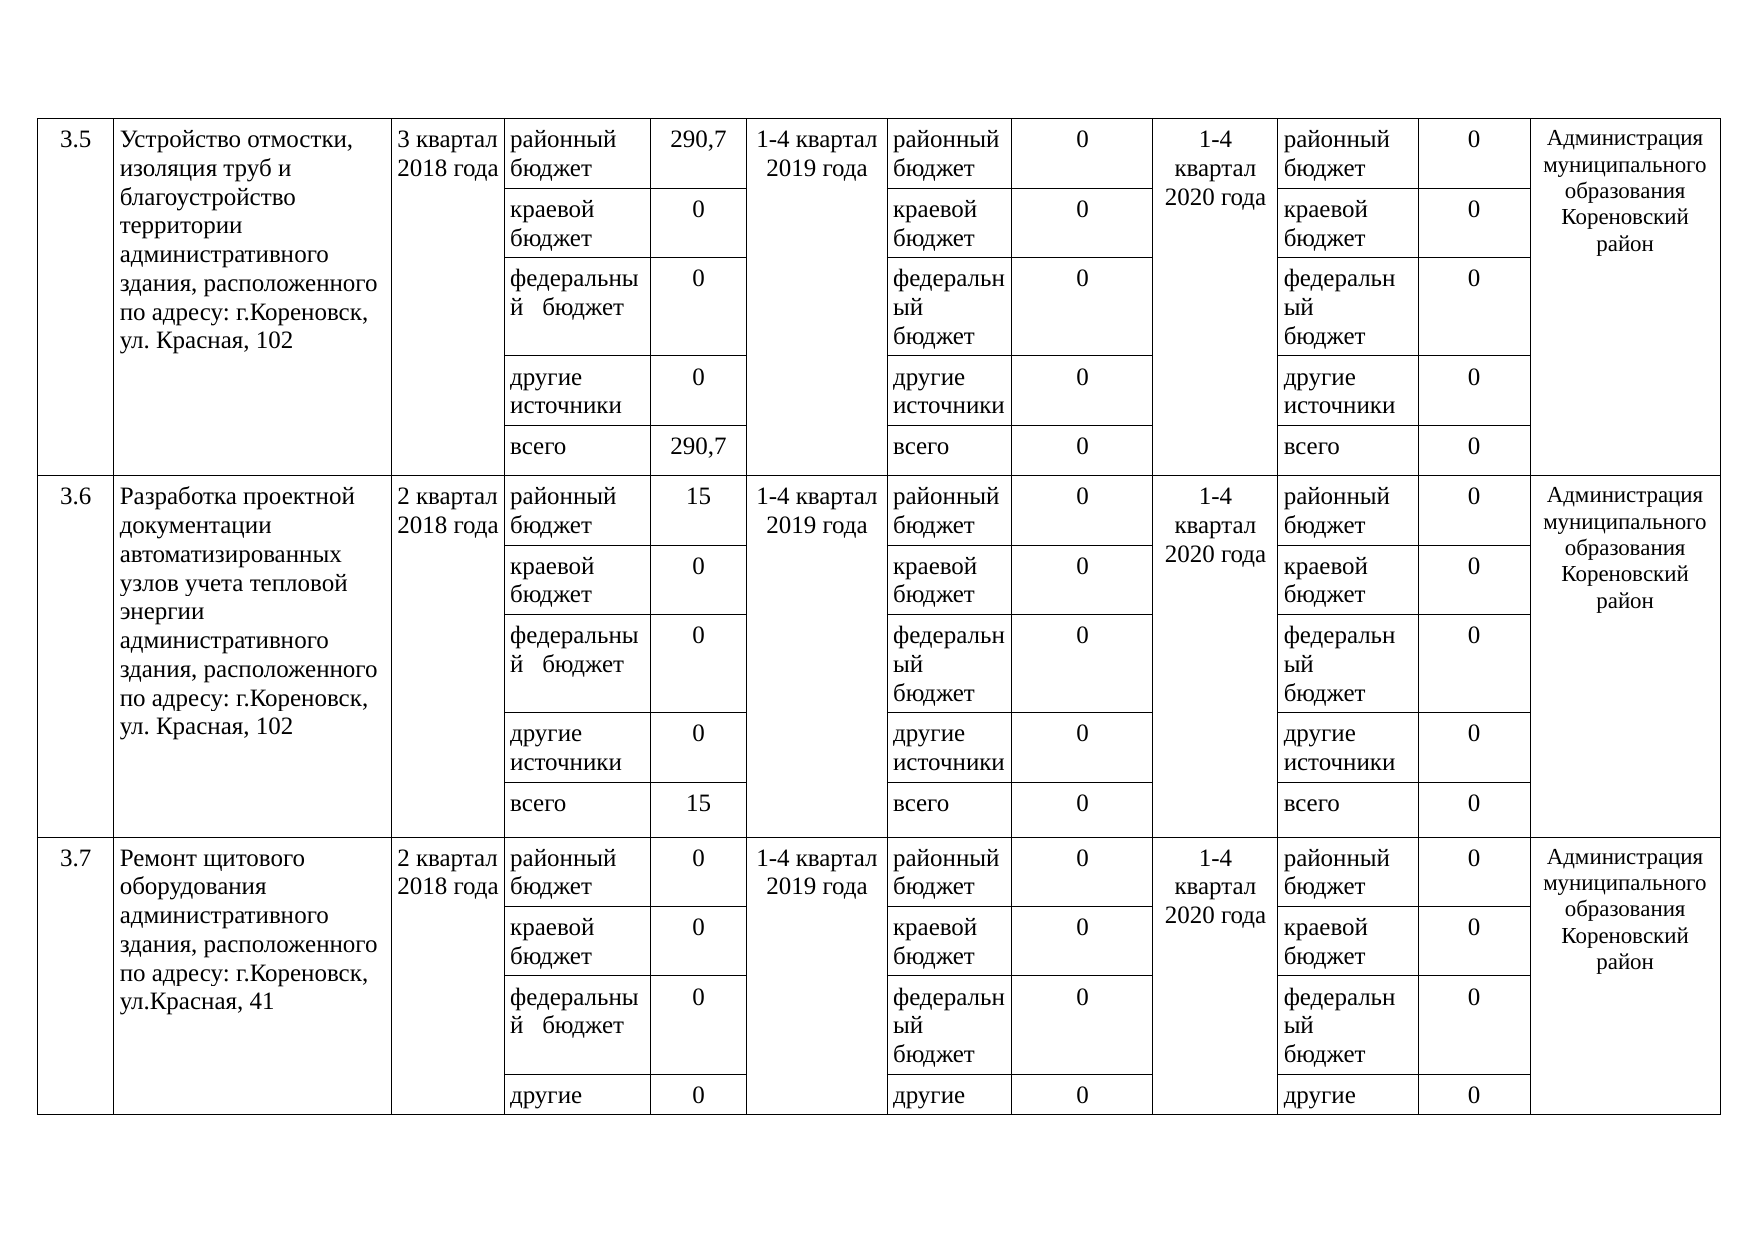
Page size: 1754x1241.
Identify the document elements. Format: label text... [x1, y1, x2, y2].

table_cell 2 квартал 2018 года [392, 838, 504, 1114]
table_cell 0 [1012, 1075, 1152, 1114]
table_cell федеральный бюджет [888, 615, 1011, 712]
table_cell 290,7 [651, 426, 746, 475]
table_cell 0 [1419, 976, 1530, 1074]
table_cell районный бюджет [888, 838, 1011, 906]
table_cell федеральный бюджет [505, 615, 650, 712]
table_cell 1-4 квартал 2019 года [747, 838, 887, 1114]
table_cell 0 [1012, 356, 1152, 425]
table_cell 0 [1012, 838, 1152, 906]
table_cell всего [505, 783, 650, 836]
table_cell 0 [651, 615, 746, 712]
table_cell краевой бюджет [1278, 546, 1418, 614]
table_cell 0 [1419, 838, 1530, 906]
table_cell Администрация муниципального образования Кореновский район [1531, 476, 1720, 836]
table_cell Администрация муниципального образования Кореновский район [1531, 838, 1720, 1114]
table_cell 0 [1419, 426, 1530, 475]
table_cell федеральный бюджет [505, 976, 650, 1074]
table_cell 0 [651, 258, 746, 355]
table_cell всего [505, 426, 650, 475]
table_cell 0 [1419, 783, 1530, 836]
table_cell 0 [1012, 119, 1152, 188]
table_cell федеральный бюджет [505, 258, 650, 355]
table_cell краевой бюджет [1278, 907, 1418, 975]
table_cell 0 [1419, 546, 1530, 614]
table_cell 0 [1419, 1075, 1530, 1114]
table_cell 3 квартал 2018 года [392, 119, 504, 475]
table_cell краевой бюджет [888, 189, 1011, 257]
table_cell федеральный бюджет [1278, 615, 1418, 712]
table_cell 0 [1419, 713, 1530, 782]
table_cell другие [888, 1075, 1011, 1114]
table_cell 0 [1012, 546, 1152, 614]
table_cell всего [888, 426, 1011, 475]
table_cell 0 [1012, 426, 1152, 475]
table_cell другие источники [1278, 713, 1418, 782]
table_cell краевой бюджет [505, 546, 650, 614]
table_cell краевой бюджет [505, 189, 650, 257]
table_cell 1-4 квартал 2019 года [747, 119, 887, 475]
table_cell районный бюджет [1278, 838, 1418, 906]
table_cell 1-4 квартал 2019 года [747, 476, 887, 836]
table_cell 0 [1012, 783, 1152, 836]
table_cell другие [505, 1075, 650, 1114]
table_cell 290,7 [651, 119, 746, 188]
table_cell краевой бюджет [888, 546, 1011, 614]
table_cell районный бюджет [1278, 476, 1418, 544]
table_cell 1-4 квартал 2020 года [1153, 838, 1277, 1114]
table_cell 0 [651, 189, 746, 257]
table_cell 0 [1012, 476, 1152, 544]
table_cell другие источники [1278, 356, 1418, 425]
table_cell 0 [651, 907, 746, 975]
table_cell 1-4 квартал 2020 года [1153, 476, 1277, 836]
table_cell Ремонт щитового оборудования административного здания, расположенного по адресу: г.Кореновск, ул.Красная, 41 [114, 838, 391, 1114]
table_cell другие источники [505, 713, 650, 782]
table_cell районный бюджет [505, 476, 650, 544]
table_cell всего [1278, 426, 1418, 475]
table_cell федеральный бюджет [888, 258, 1011, 355]
table_cell 0 [1012, 189, 1152, 257]
table_cell всего [1278, 783, 1418, 836]
table_cell федеральный бюджет [1278, 258, 1418, 355]
table_cell 0 [1012, 976, 1152, 1074]
table_cell всего [888, 783, 1011, 836]
table_cell районный бюджет [505, 119, 650, 188]
table_cell краевой бюджет [888, 907, 1011, 975]
table_cell 0 [651, 838, 746, 906]
table_cell 0 [1419, 476, 1530, 544]
table_cell районный бюджет [1278, 119, 1418, 188]
table_cell 0 [1012, 907, 1152, 975]
table_cell 0 [1419, 189, 1530, 257]
table_cell 15 [651, 783, 746, 836]
table_cell районный бюджет [505, 838, 650, 906]
table_cell Устройство отмостки, изоляция труб и благоустройство территории административного здания, расположенного по адресу: г.Кореновск, ул. Красная, 102 [114, 119, 391, 475]
table_cell 0 [651, 356, 746, 425]
table_cell 3.7 [38, 838, 113, 1114]
table_cell 3.6 [38, 476, 113, 836]
table_cell другие источники [888, 713, 1011, 782]
table_cell 0 [651, 976, 746, 1074]
table_cell 15 [651, 476, 746, 544]
table_cell 0 [1419, 907, 1530, 975]
table_cell 2 квартал 2018 года [392, 476, 504, 836]
table_cell краевой бюджет [505, 907, 650, 975]
table_cell другие источники [888, 356, 1011, 425]
table_cell 0 [1012, 713, 1152, 782]
table_cell Администрация муниципального образования Кореновский район [1531, 119, 1720, 475]
table_cell 0 [1419, 356, 1530, 425]
table_cell 0 [651, 713, 746, 782]
table_cell 0 [1012, 615, 1152, 712]
table_cell 0 [1419, 258, 1530, 355]
table_cell 1-4 квартал 2020 года [1153, 119, 1277, 475]
table_cell 0 [651, 546, 746, 614]
table_cell другие [1278, 1075, 1418, 1114]
table_cell 0 [1012, 258, 1152, 355]
table_cell другие источники [505, 356, 650, 425]
table_cell 3.5 [38, 119, 113, 475]
table_cell 0 [1419, 119, 1530, 188]
table_cell краевой бюджет [1278, 189, 1418, 257]
table_cell Разработка проектной документации автоматизированных узлов учета тепловой энергии административного здания, расположенного по адресу: г.Кореновск, ул. Красная, 102 [114, 476, 391, 836]
table_cell районный бюджет [888, 476, 1011, 544]
table_cell 0 [1419, 615, 1530, 712]
table_cell федеральный бюджет [888, 976, 1011, 1074]
table_cell районный бюджет [888, 119, 1011, 188]
table_cell федеральный бюджет [1278, 976, 1418, 1074]
table_cell 0 [651, 1075, 746, 1114]
